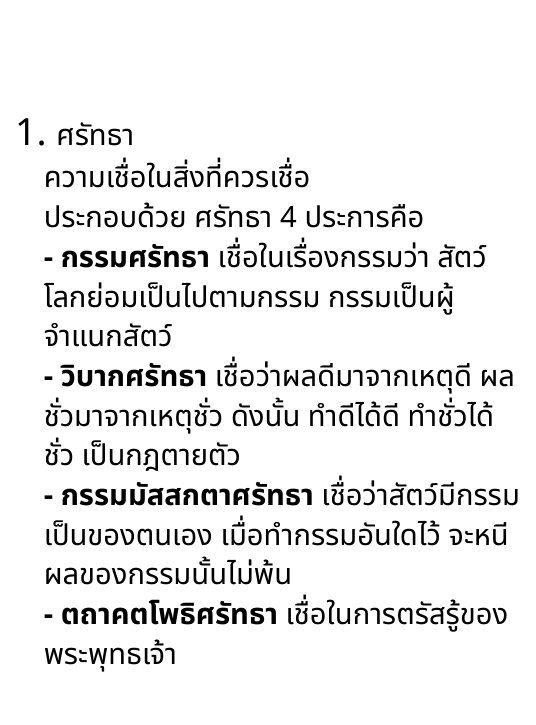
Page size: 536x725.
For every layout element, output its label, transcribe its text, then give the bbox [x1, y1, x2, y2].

list - กรรมศรัทธา เชื่อในเรื่องกรรมว่า สัตว์โลกย่อมเป็นไปตามกรรม กรรมเป็นผู้จำแนกสัตว์ [43, 236, 521, 355]
list - ตถาคตโพธิศรัทธา เชื่อในการตรัสรู้ของพระพุทธเจ้า [43, 593, 521, 673]
text - กรรมมัสสกตาศรัทธา เชื่อว่าสัตว์มีกรรมเป็นของตนเอง เมื่อทำกรรมอันใดไว้ จะหนีผลของกรรมนั้นไม่พ้น [43, 474, 521, 593]
text - วิบากศรัทธา เชื่อว่าผลดีมาจากเหตุดี ผลชั่วมาจากเหตุชั่ว ดังนั้น ทำดีได้ดี ทำชั่วได้ชั่ว เป็นกฎตายตัว [43, 355, 521, 474]
text ความเชื่อในสิ่งที่ควรเชื่อ [43, 157, 521, 196]
text ประกอบด้วย ศรัทธา 4 ประการคือ [43, 196, 521, 236]
text 1. ศรัทธา [15, 106, 521, 157]
